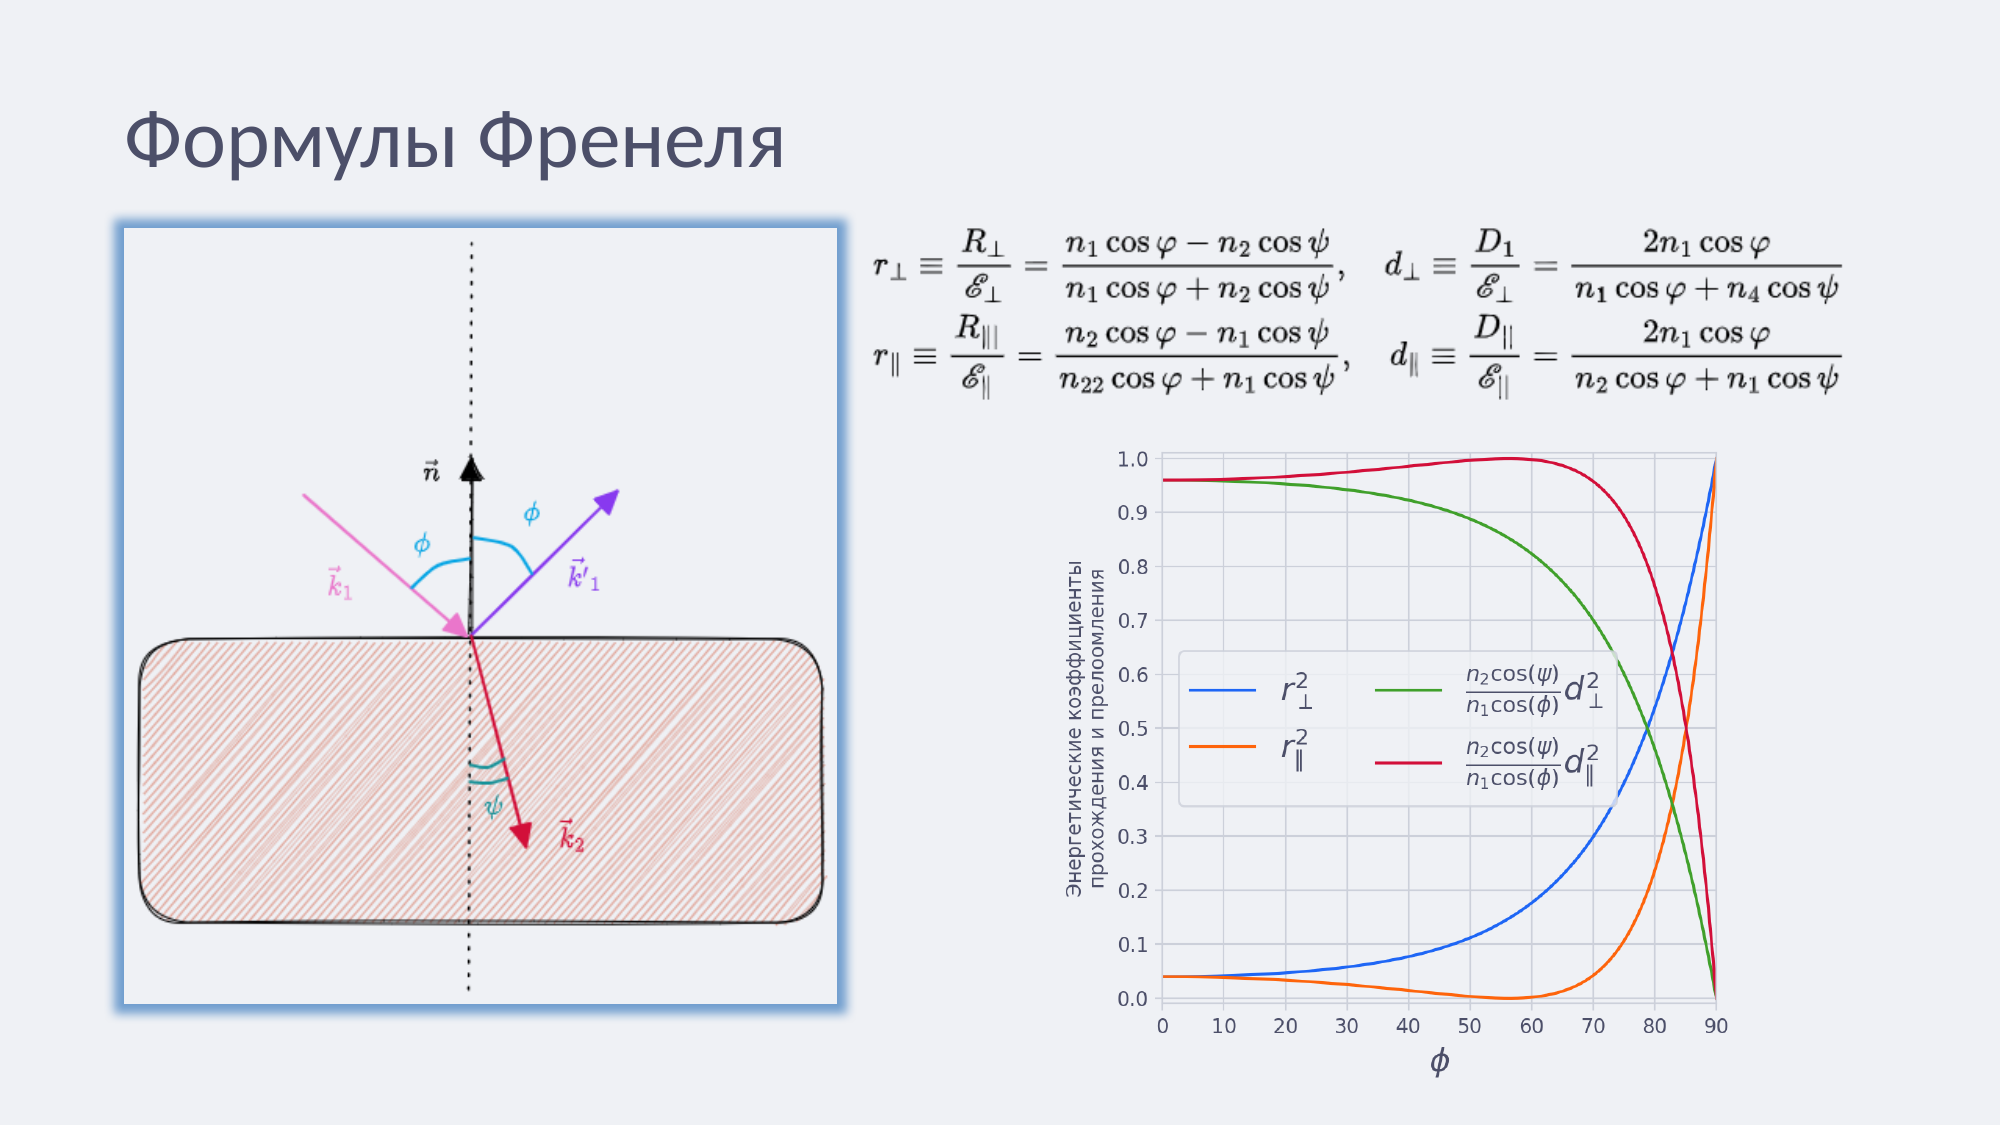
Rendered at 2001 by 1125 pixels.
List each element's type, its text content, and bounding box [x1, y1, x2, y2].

picture [858, 213, 1861, 414]
picture [1051, 436, 1743, 1093]
title Формулы Френеля [124, 0, 1625, 384]
picture [124, 228, 837, 1004]
